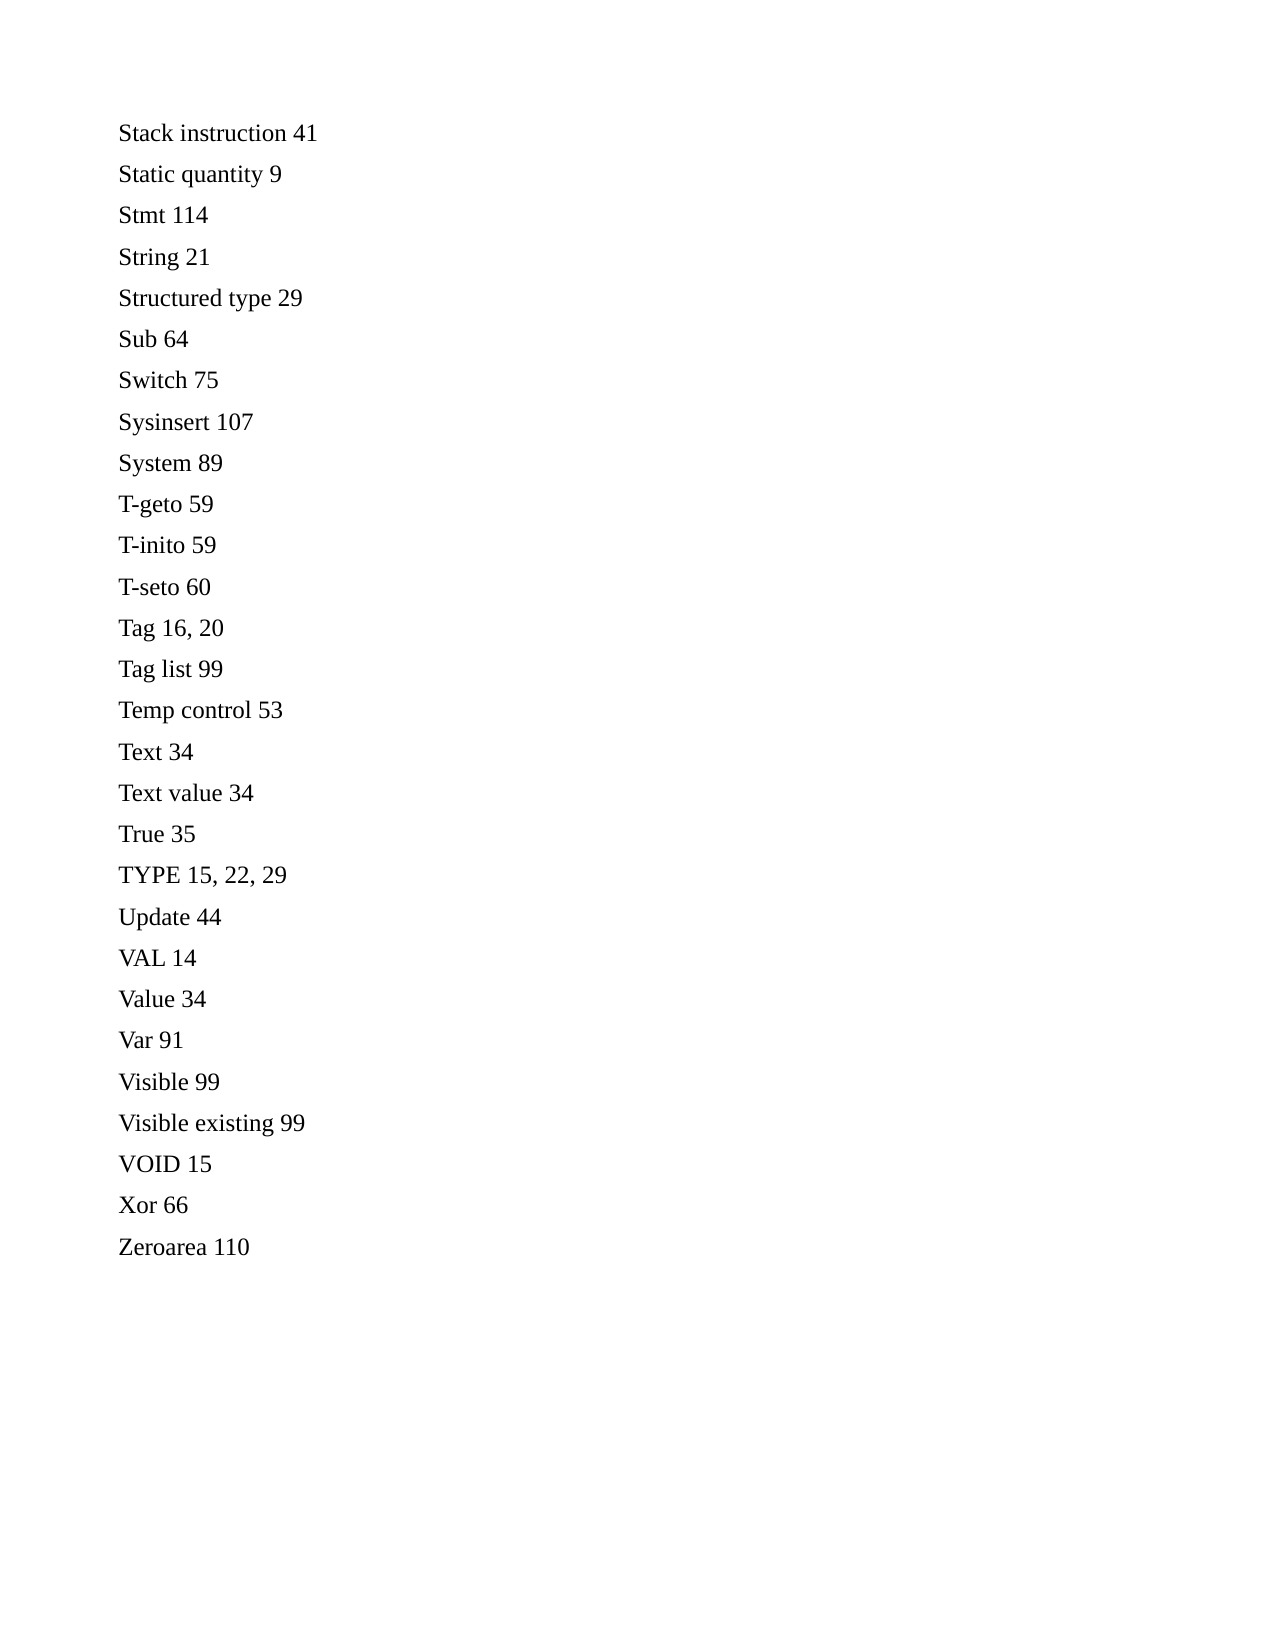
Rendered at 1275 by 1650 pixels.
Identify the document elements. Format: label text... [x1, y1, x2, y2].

text TYPE 15, 22, 29 [118, 861, 1157, 889]
text Temp control 53 [118, 696, 1157, 724]
text Update 44 [118, 902, 1157, 931]
text Switch 75 [118, 366, 1157, 394]
text Sub 64 [118, 324, 1157, 353]
text Stack instruction 41 [118, 118, 1157, 147]
text Tag 16, 20 [118, 613, 1157, 642]
text True 35 [118, 819, 1157, 848]
text Stmt 114 [118, 201, 1157, 229]
text Zeroarea 110 [118, 1232, 1157, 1261]
text Static quantity 9 [118, 159, 1157, 188]
text Var 91 [118, 1026, 1157, 1054]
text Text value 34 [118, 778, 1157, 807]
text Visible existing 99 [118, 1108, 1157, 1137]
text Visible 99 [118, 1067, 1157, 1096]
text T-inito 59 [118, 531, 1157, 559]
text Value 34 [118, 984, 1157, 1013]
text T-seto 60 [118, 572, 1157, 601]
text String 21 [118, 242, 1157, 271]
text VOID 15 [118, 1149, 1157, 1178]
text Xor 66 [118, 1191, 1157, 1219]
text VAL 14 [118, 943, 1157, 972]
text Text 34 [118, 737, 1157, 766]
text Structured type 29 [118, 283, 1157, 312]
text System 89 [118, 448, 1157, 477]
text Tag list 99 [118, 654, 1157, 683]
text T-geto 59 [118, 489, 1157, 518]
text Sysinsert 107 [118, 407, 1157, 436]
